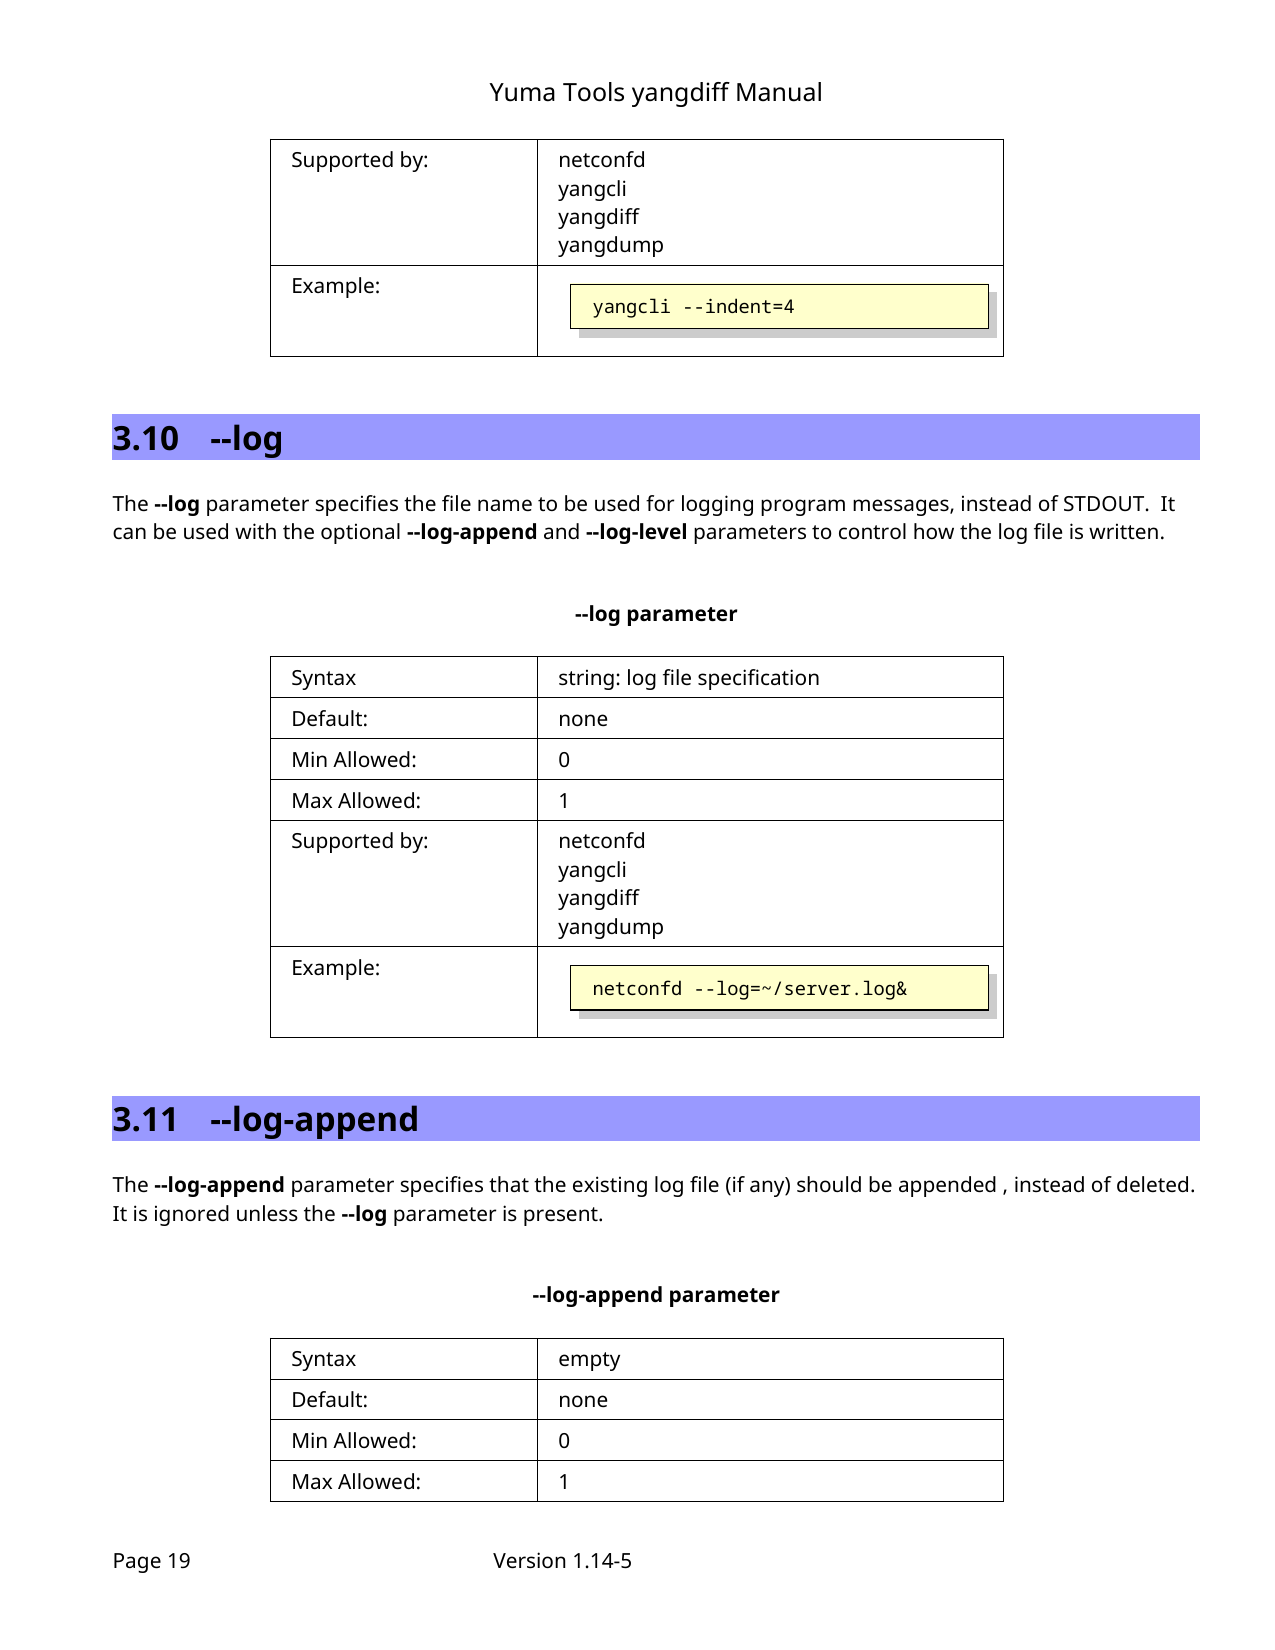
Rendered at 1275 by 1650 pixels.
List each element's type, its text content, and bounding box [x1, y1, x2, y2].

table_cell none [538, 698, 1003, 738]
table_header empty [538, 1339, 1003, 1378]
table_cell Example: [271, 266, 537, 356]
table_cell Max Allowed: [271, 1461, 537, 1501]
table_cell none [538, 1380, 1003, 1419]
table_cell Min Allowed: [271, 1420, 537, 1460]
subtitle --log-append parameter [127, 1281, 1185, 1309]
table_cell 0 [538, 1420, 1003, 1460]
table_cell Min Allowed: [271, 739, 537, 779]
table_cell Supported by: [271, 821, 537, 946]
table_cell 1 [538, 780, 1003, 820]
subtitle --log parameter [127, 599, 1185, 628]
table_cell netconfd yangcli yangdiff yangdump [538, 821, 1003, 946]
table_cell 0 [538, 739, 1003, 779]
table_cell Default: [271, 698, 537, 738]
table_cell netconfd --log=~/server.log& [538, 947, 1003, 1037]
text The --log-append parameter specifies that the existing log file (if any) should be appended , instead of deleted. It is ignored unless the --log parameter is present. [112, 1170, 1200, 1227]
table_cell Example: [271, 947, 537, 1037]
subtitle --log [112, 414, 1200, 460]
text The --log parameter specifies the file name to be used for logging program messages, instead of STDOUT. It can be used with the optional --log-append and --log-level parameters to control how the log file is written. [112, 489, 1200, 546]
table_header Syntax [271, 657, 537, 697]
subtitle --log-append [112, 1096, 1200, 1141]
table_header Syntax [271, 1339, 537, 1378]
table_cell yangcli --indent=4 [538, 266, 1003, 356]
table_cell Supported by: [271, 140, 537, 265]
table_cell Max Allowed: [271, 780, 537, 820]
table_cell netconfd yangcli yangdiff yangdump [538, 140, 1003, 265]
table_header string: log file specification [538, 657, 1003, 697]
table_cell 1 [538, 1461, 1003, 1501]
table_cell Default: [271, 1380, 537, 1419]
